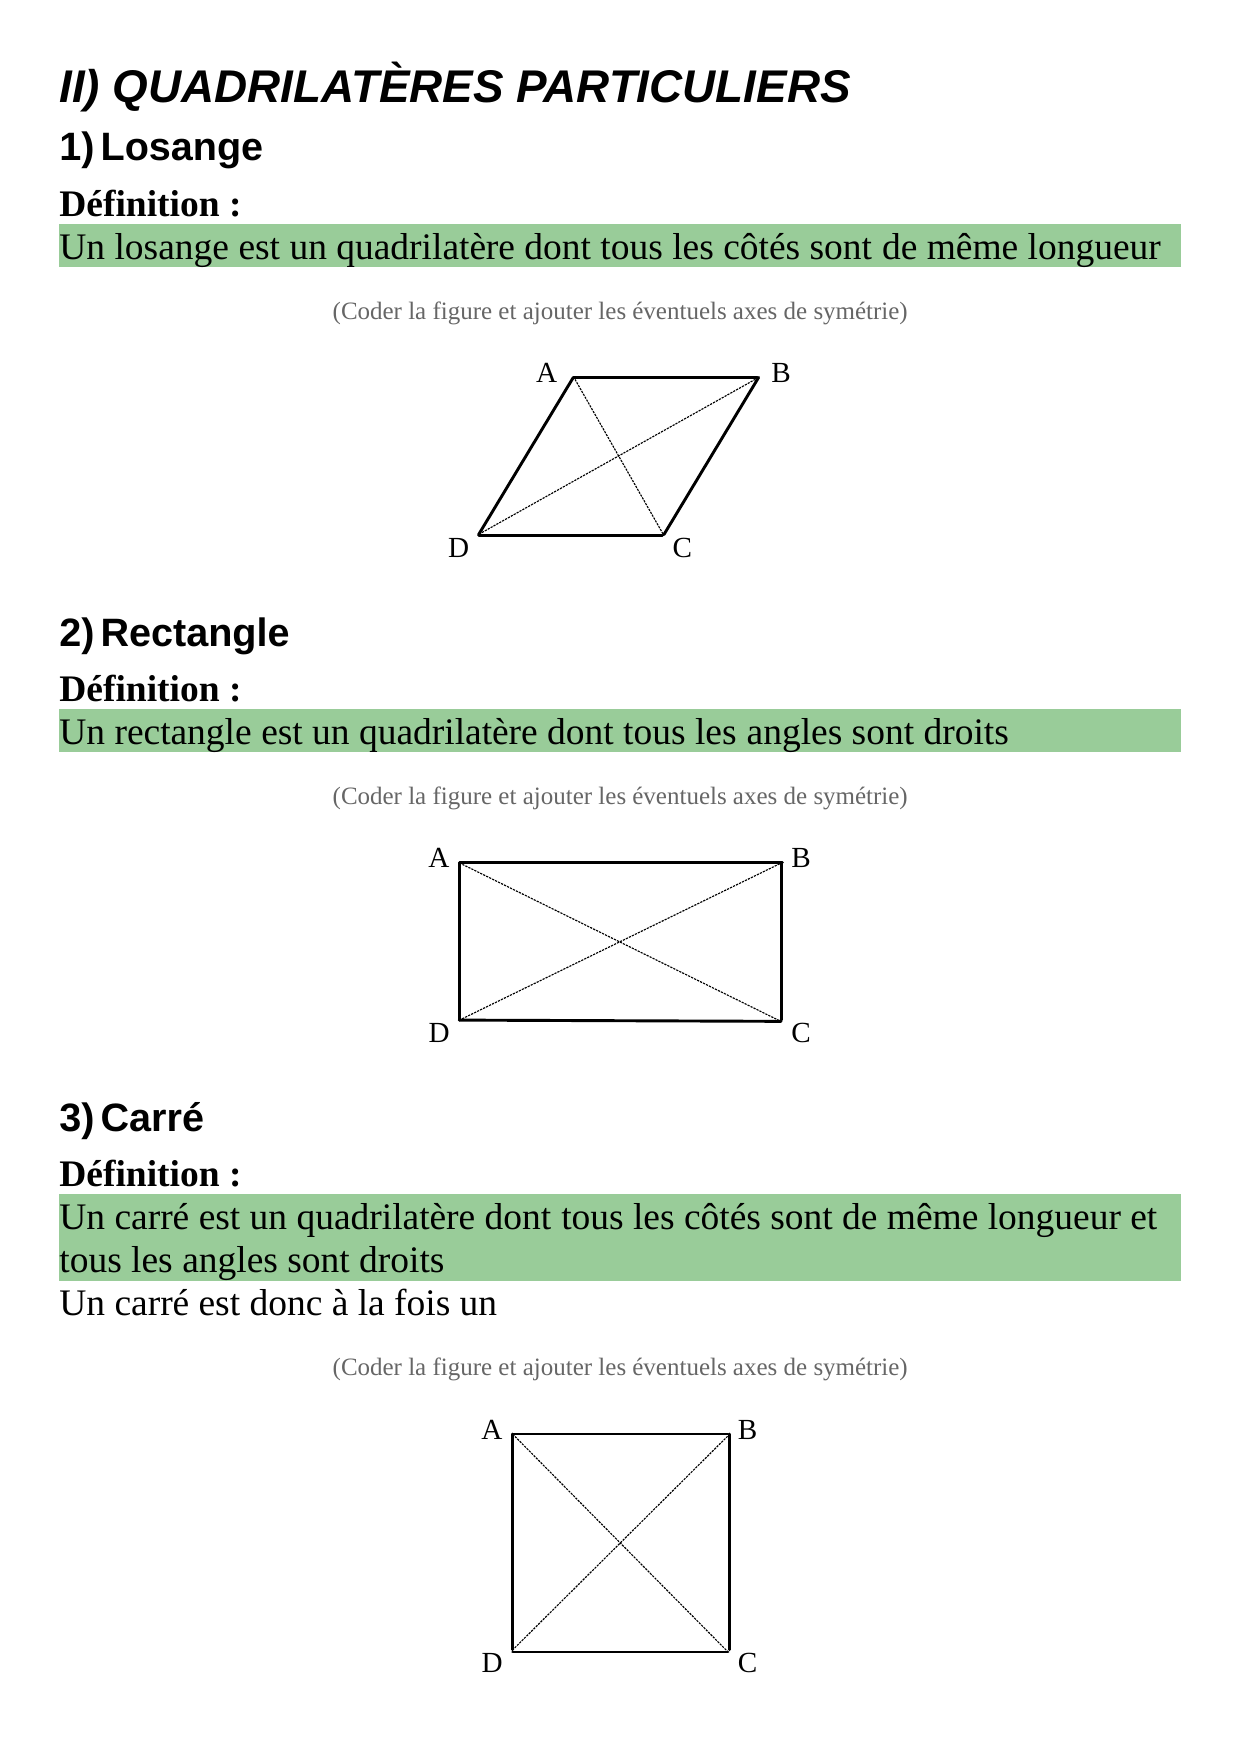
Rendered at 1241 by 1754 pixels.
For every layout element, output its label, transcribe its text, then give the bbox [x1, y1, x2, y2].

text Définition : [59, 666, 1181, 709]
text Un carré est un quadrilatère dont tous les côtés sont de même longueur et tous les angles sont droits [59, 1194, 1181, 1281]
text (Coder la figure et ajouter les éventuels axes de symétrie) [59, 296, 1181, 325]
list Quadrilatères particuliers [59, 59, 1181, 112]
text Définition : [59, 181, 1181, 224]
text Un rectangle est un quadrilatère dont tous les angles sont droits [59, 709, 1181, 752]
text Un losange est un quadrilatère dont tous les côtés sont de même longueur [59, 224, 1181, 267]
list Losange [59, 123, 1181, 169]
text Un carré est donc à la fois un [59, 1281, 1181, 1324]
list Carré [59, 1094, 1181, 1139]
text (Coder la figure et ajouter les éventuels axes de symétrie) [59, 1352, 1181, 1381]
text Définition : [59, 1151, 1181, 1194]
list Rectangle [59, 609, 1181, 654]
text (Coder la figure et ajouter les éventuels axes de symétrie) [59, 781, 1181, 810]
